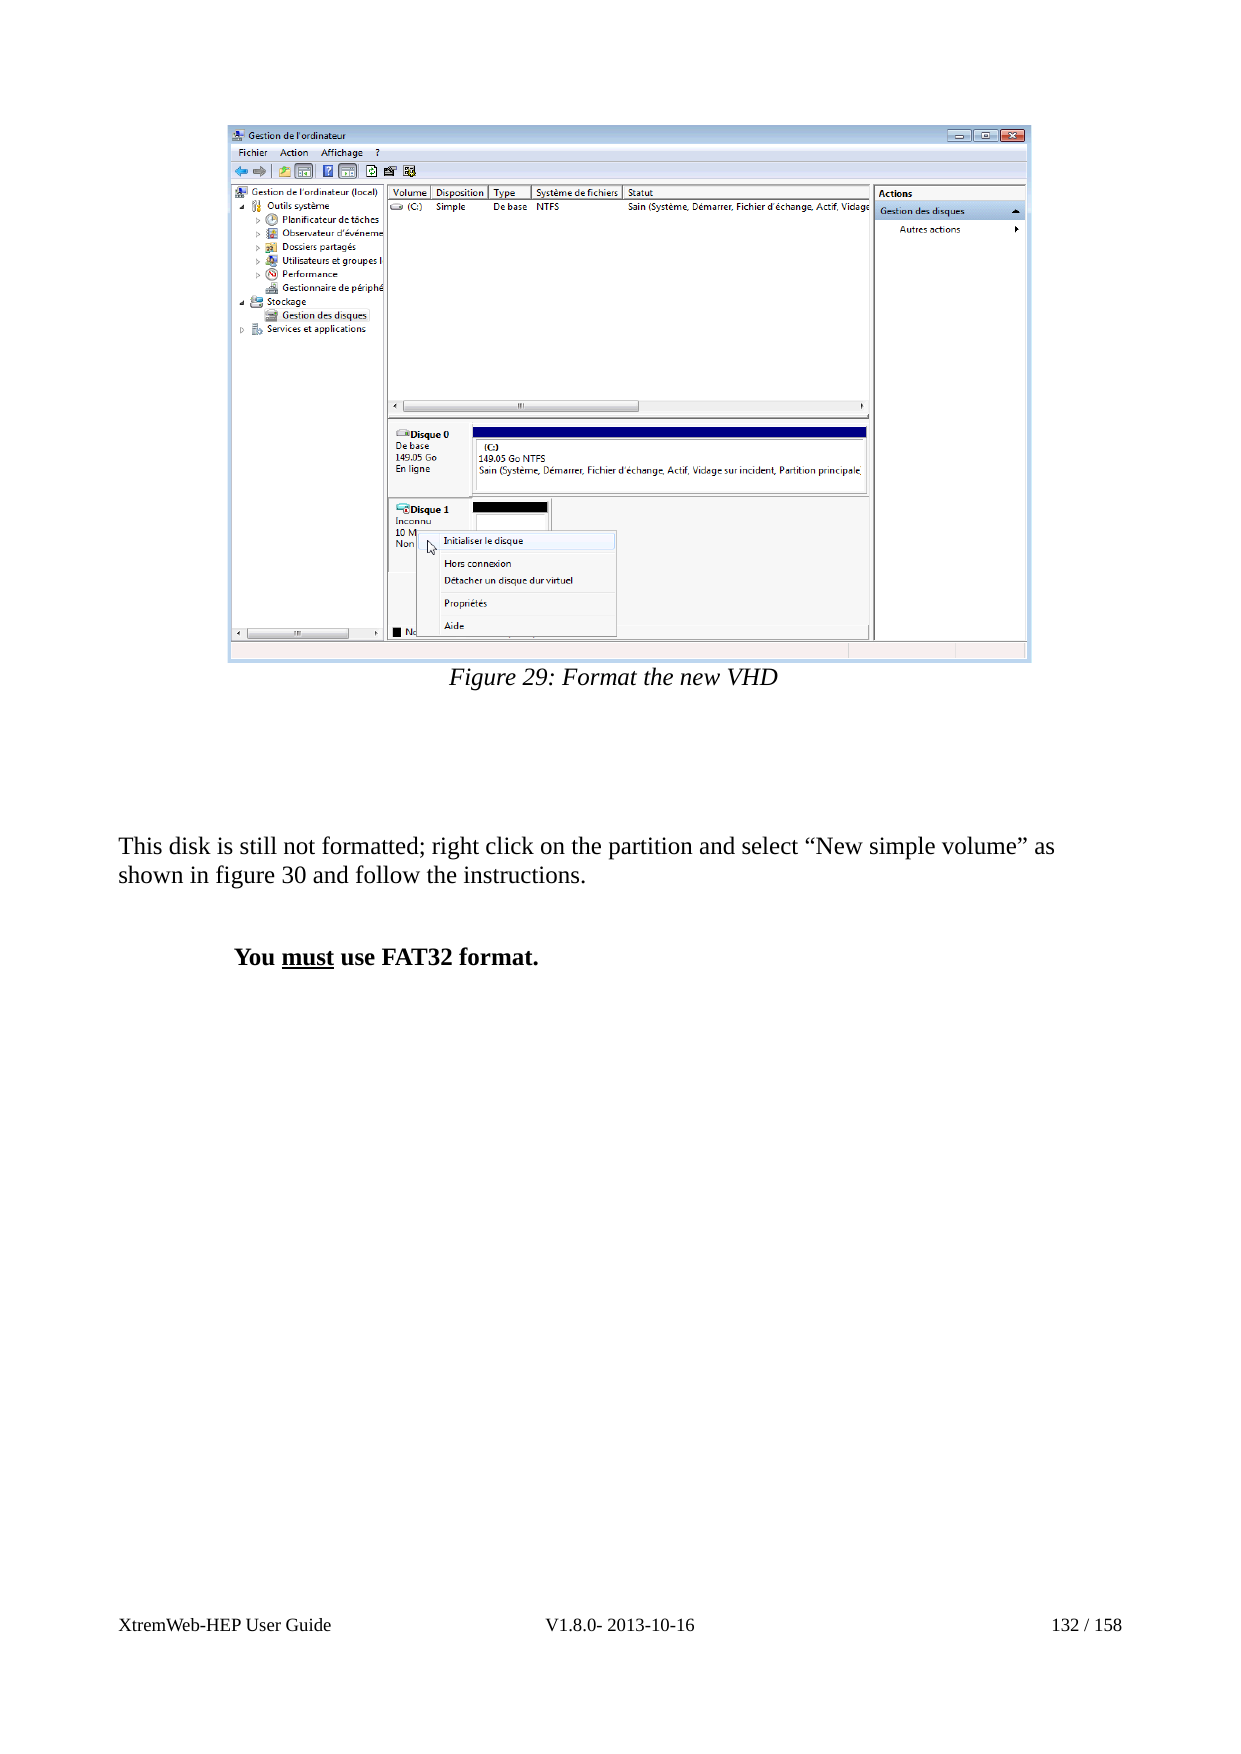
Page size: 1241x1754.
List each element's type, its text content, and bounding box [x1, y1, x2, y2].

picture [227, 125, 1032, 663]
text This disk is still not formatted; right click on the partition and select “New simple volume” as shown in figure 30 and follow the instructions. [118, 831, 1122, 889]
text Figure 29: Format the new VHD [242, 663, 987, 691]
text You must use FAT32 format. [233, 942, 1004, 971]
